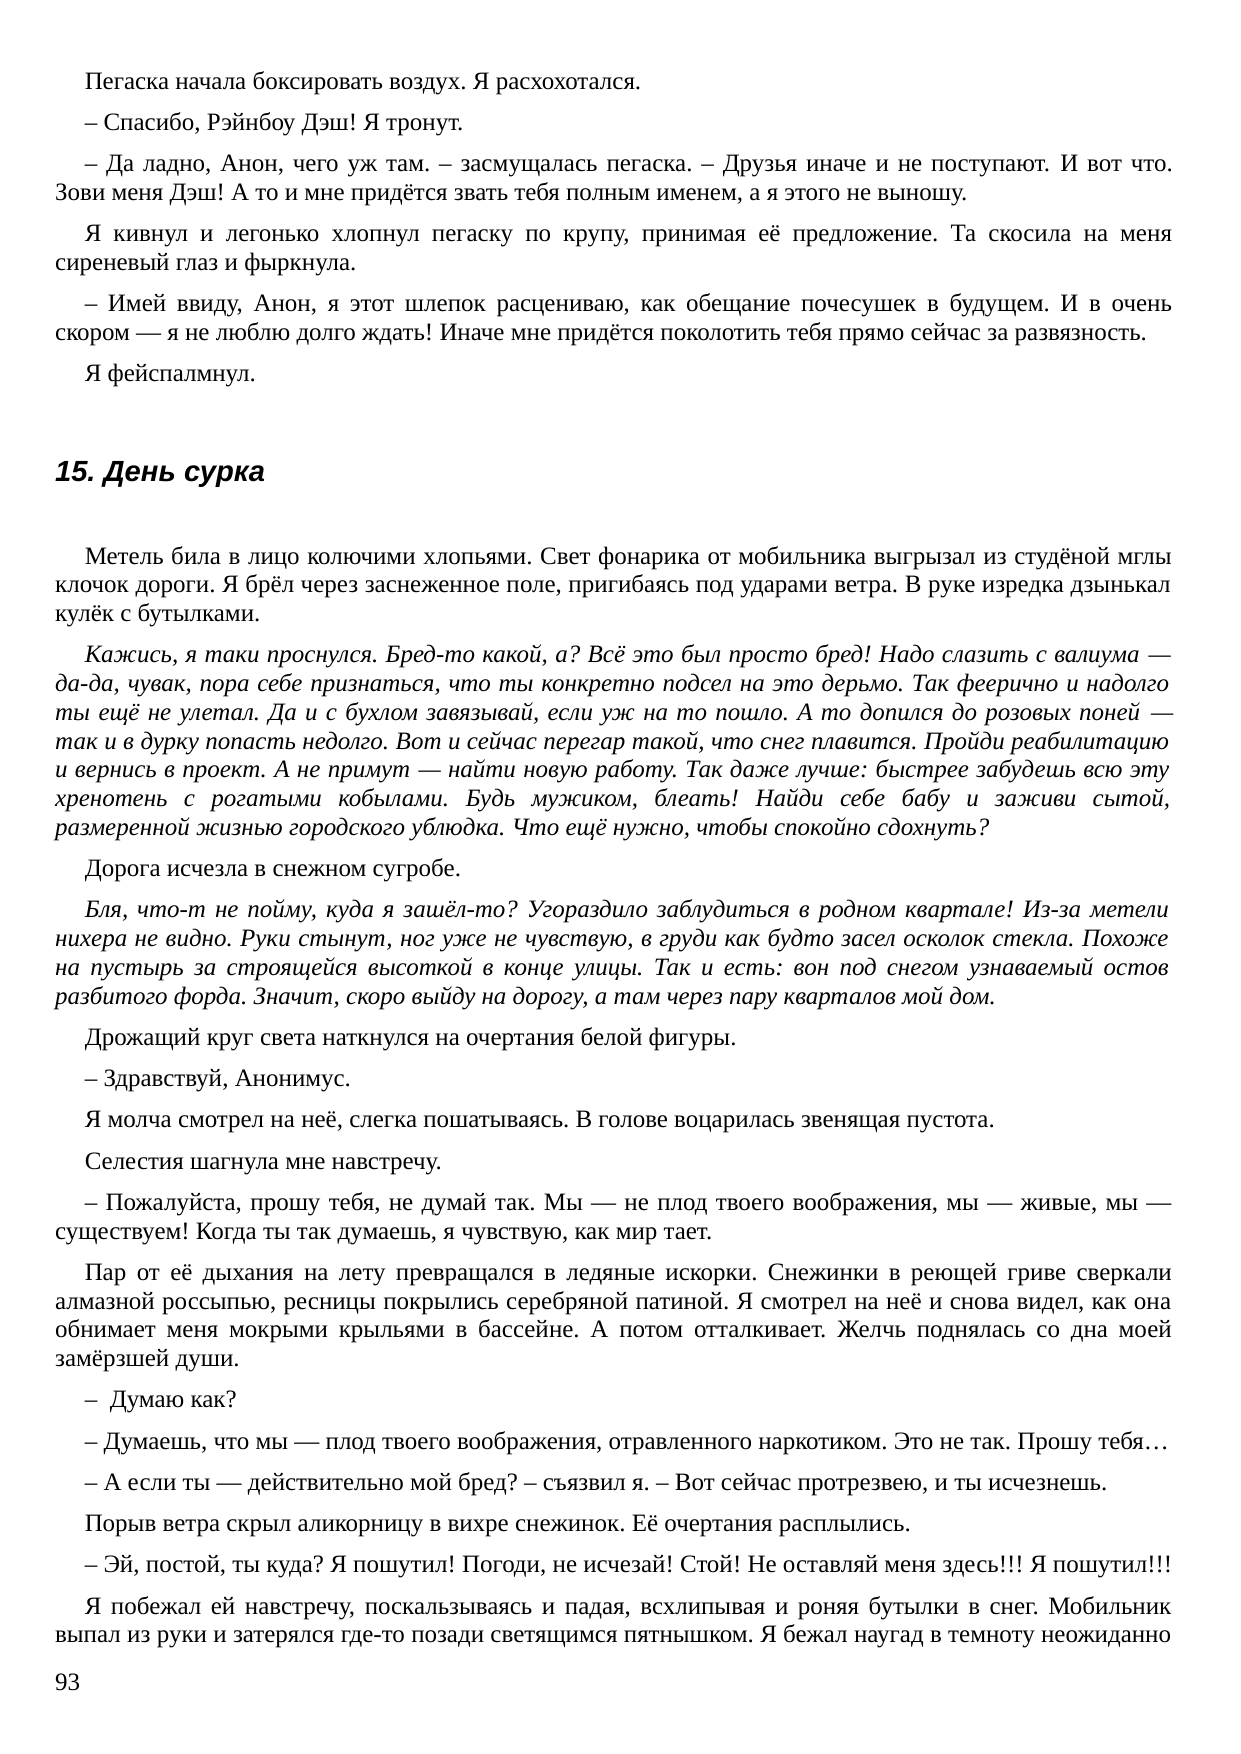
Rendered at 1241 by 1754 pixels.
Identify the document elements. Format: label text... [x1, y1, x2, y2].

text Кажись, я таки проснулся. Бред-то какой, а? Всё это был просто бред! Надо слазить с валиума — да-да, чувак, пора себе признаться, что ты конкретно подсел на это дерьмо. Так феерично и надолго ты ещё не улетал. Да и с бухлом завязывай, если уж на то пошло. А то допился до розовых поней — так и в дурку попасть недолго. Вот и сейчас перегар такой, что снег плавится. Пройди реабилитацию и вернись в проект. А не примут — найти новую работу. Так даже лучше: быстрее забудешь всю эту хренотень с рогатыми кобылами. Будь мужиком, блеать! Найди себе бабу и заживи сытой, размеренной жизнью городского ублюдка. Что ещё нужно, чтобы спокойно сдохнуть? [55, 639, 1173, 841]
text – Да ладно, Анон, чего уж там. – засмущалась пегаска. – Друзья иначе и не поступают. И вот что. Зови меня Дэш! А то и мне придётся звать тебя полным именем, а я этого не выношу. [55, 148, 1173, 206]
text – Имей ввиду, Анон, я этот шлепок расцениваю, как обещание почесушек в будущем. И в очень скором — я не люблю долго ждать! Иначе мне придётся поколотить тебя прямо сейчас за развязность. [55, 288, 1173, 346]
text – Думаешь, что мы — плод твоего воображения, отравленного наркотиком. Это не так. Прошу тебя… [55, 1426, 1173, 1454]
text – Эй, постой, ты куда? Я пошутил! Погоди, не исчезай! Стой! Не оставляй меня здесь!!! Я пошутил!!! [55, 1549, 1173, 1578]
text Пар от её дыхания на лету превращался в ледяные искорки. Снежинки в реющей гриве сверкали алмазной россыпью, ресницы покрылись серебряной патиной. Я смотрел на неё и снова видел, как она обнимает меня мокрыми крыльями в бассейне. А потом отталкивает. Желчь поднялась со дна моей замёрзшей души. [55, 1257, 1173, 1372]
text Я побежал ей навстречу, поскальзываясь и падая, всхлипывая и роняя бутылки в снег. Мобильник выпал из руки и затерялся где-то позади светящимся пятнышком. Я бежал наугад в темноту неожиданно [55, 1591, 1173, 1648]
text – Пожалуйста, прошу тебя, не думай так. Мы — не плод твоего воображения, мы — живые, мы — существуем! Когда ты так думаешь, я чувствую, как мир тает. [55, 1187, 1173, 1244]
text Я кивнул и легонько хлопнул пегаску по крупу, принимая её предложение. Та скосила на меня сиреневый глаз и фыркнула. [55, 218, 1173, 276]
text Бля, что-т не пойму, куда я зашёл-то? Угораздило заблудиться в родном квартале! Из-за метели нихера не видно. Руки стынут, ног уже не чувствую, в груди как будто засел осколок стекла. Похоже на пустырь за строящейся высоткой в конце улицы. Так и есть: вон под снегом узнаваемый остов разбитого форда. Значит, скоро выйду на дорогу, а там через пару кварталов мой дом. [55, 894, 1173, 1009]
text Я фейспалмнул. [55, 358, 1173, 387]
text – Здравствуй, Анонимус. [55, 1063, 1173, 1092]
text Метель била в лицо колючими хлопьями. Свет фонарика от мобильника выгрызал из студёной мглы клочок дороги. Я брёл через заснеженное поле, пригибаясь под ударами ветра. В руке изредка дзынькал кулёк с бутылками. [55, 541, 1173, 627]
text Дрожащий круг света наткнулся на очертания белой фигуры. [55, 1022, 1173, 1051]
text Пегаска начала боксировать воздух. Я расхохотался. [55, 66, 1173, 95]
text – Думаю как? [55, 1384, 1173, 1413]
subtitle 15. День сурка [55, 453, 1173, 487]
text Я молча смотрел на неё, слегка пошатываясь. В голове воцарилась звенящая пустота. [55, 1104, 1173, 1133]
text – А если ты — действительно мой бред? – съязвил я. – Вот сейчас протрезвею, и ты исчезнешь. [55, 1467, 1173, 1496]
text – Спасибо, Рэйнбоу Дэш! Я тронут. [55, 107, 1173, 136]
text Селестия шагнула мне навстречу. [55, 1146, 1173, 1174]
text Порыв ветра скрыл аликорницу в вихре снежинок. Её очертания расплылись. [55, 1508, 1173, 1537]
text Дорога исчезла в снежном сугробе. [55, 853, 1173, 882]
